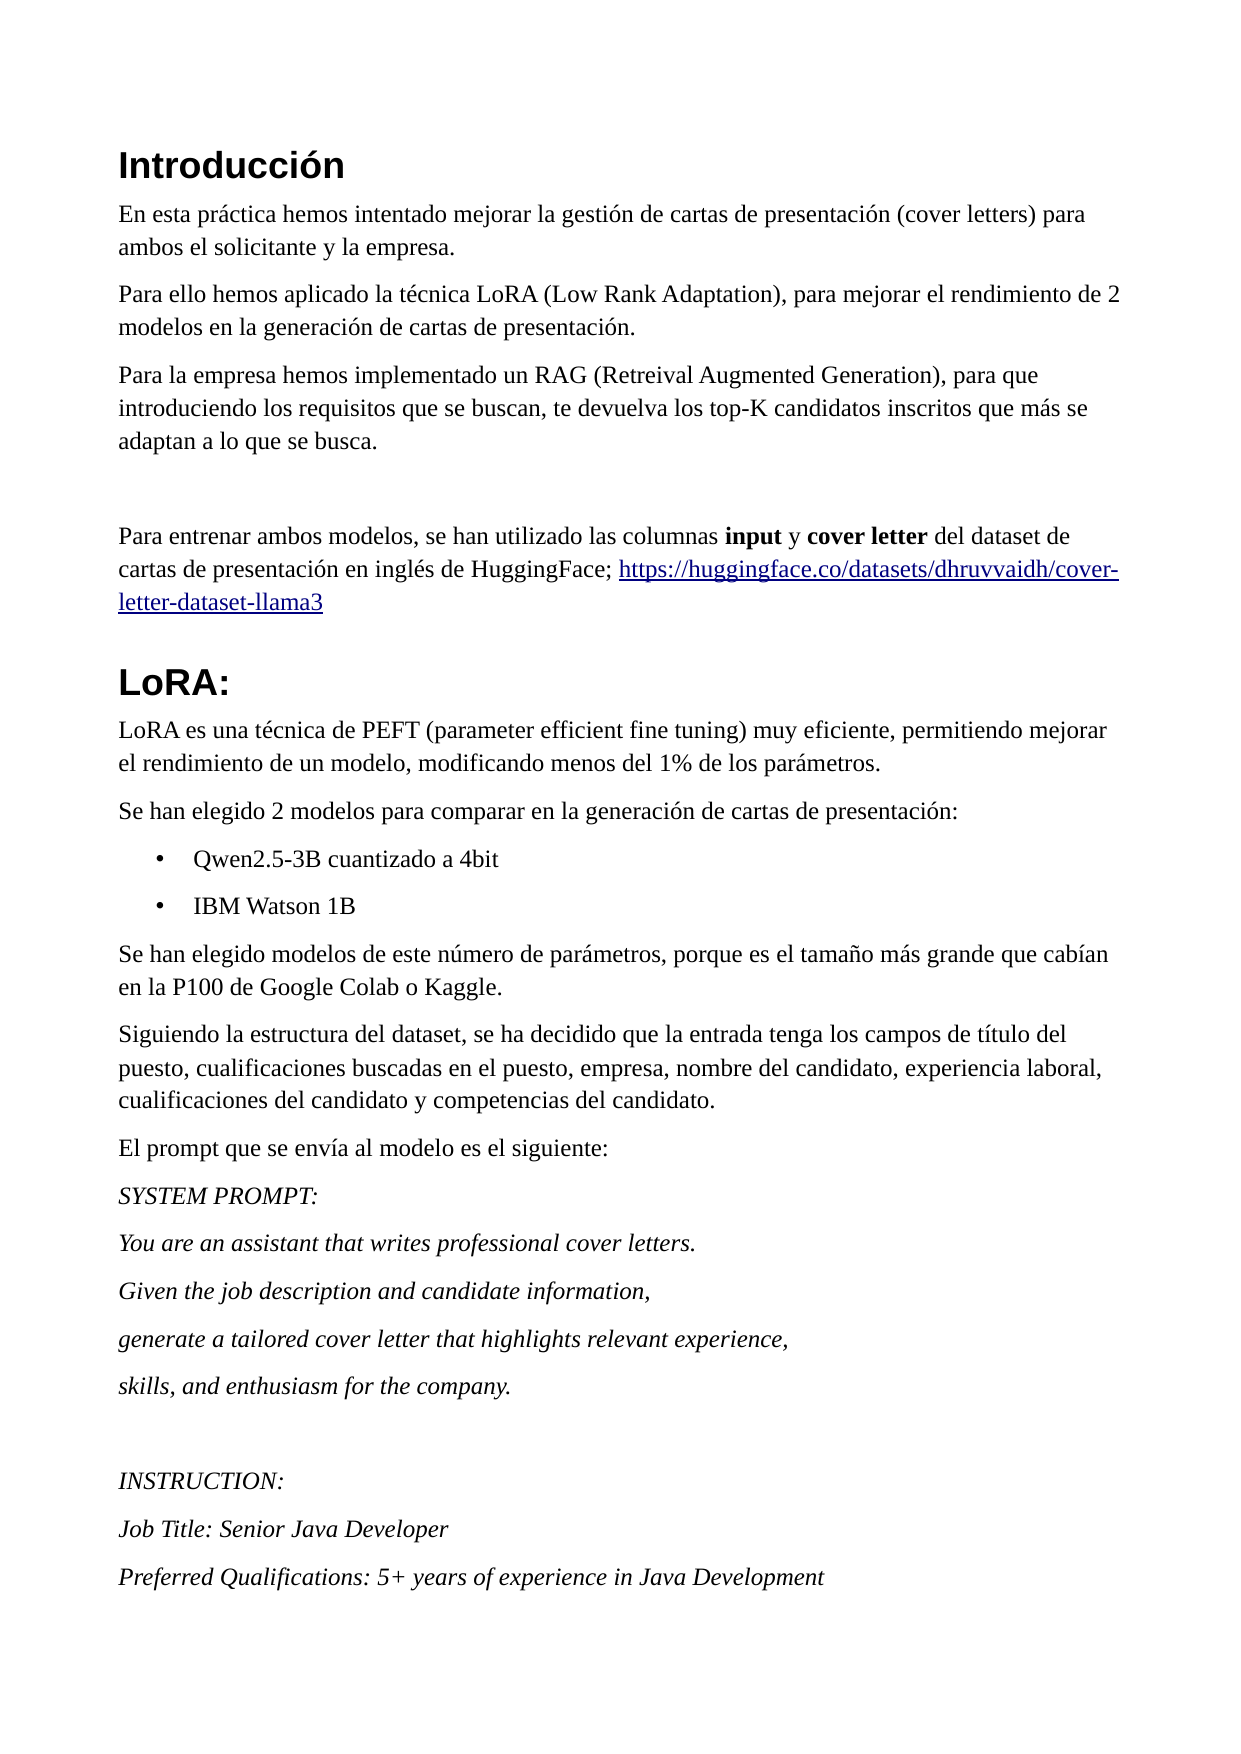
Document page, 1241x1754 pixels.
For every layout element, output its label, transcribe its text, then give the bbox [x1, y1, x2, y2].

text INSTRUCTION: [118, 1466, 1122, 1495]
text Siguiendo la estructura del dataset, se ha decidido que la entrada tenga los campos de título del puesto, cualificaciones buscadas en el puesto, empresa, nombre del candidato, experiencia laboral, cualificaciones del candidato y competencias del candidato. [118, 1019, 1122, 1114]
text Para la empresa hemos implementado un RAG (Retreival Augmented Generation), para que introduciendo los requisitos que se buscan, te devuelva los top-K candidatos inscritos que más se adaptan a lo que se busca. [118, 360, 1122, 455]
text You are an assistant that writes professional cover letters. [118, 1228, 1122, 1257]
text SYSTEM PROMPT: [118, 1181, 1122, 1209]
text Preferred Qualifications: 5+ years of experience in Java Development [118, 1562, 1122, 1590]
text Given the job description and candidate information, [118, 1276, 1122, 1305]
text generate a tailored cover letter that highlights relevant experience, [118, 1324, 1122, 1352]
text En esta práctica hemos intentado mejorar la gestión de cartas de presentación (cover letters) para ambos el solicitante y la empresa. [118, 199, 1122, 261]
text Se han elegido 2 modelos para comparar en la generación de cartas de presentación: [118, 796, 1122, 825]
text skills, and enthusiasm for the company. [118, 1371, 1122, 1400]
text El prompt que se envía al modelo es el siguiente: [118, 1133, 1122, 1162]
text Para entrenar ambos modelos, se han utilizado las columnas input y cover letter del dataset de cartas de presentación en inglés de HuggingFace; https://huggingface.co/datasets/dhruvvaidh/cover-letter-dataset-llama3 [118, 521, 1122, 616]
subtitle Introducción [118, 143, 1122, 186]
text LoRA es una técnica de PEFT (parameter efficient fine tuning) muy eficiente, permitiendo mejorar el rendimiento de un modelo, modificando menos del 1% de los parámetros. [118, 716, 1122, 777]
text Job Title: Senior Java Developer [118, 1514, 1122, 1543]
text Para ello hemos aplicado la técnica LoRA (Low Rank Adaptation), para mejorar el rendimiento de 2 modelos en la generación de cartas de presentación. [118, 279, 1122, 341]
subtitle LoRA: [118, 660, 1122, 703]
list Qwen2.5-3B cuantizado a 4bit [156, 844, 1122, 872]
list IBM Watson 1B [156, 891, 1122, 920]
text Se han elegido modelos de este número de parámetros, porque es el tamaño más grande que cabían en la P100 de Google Colab o Kaggle. [118, 939, 1122, 1001]
